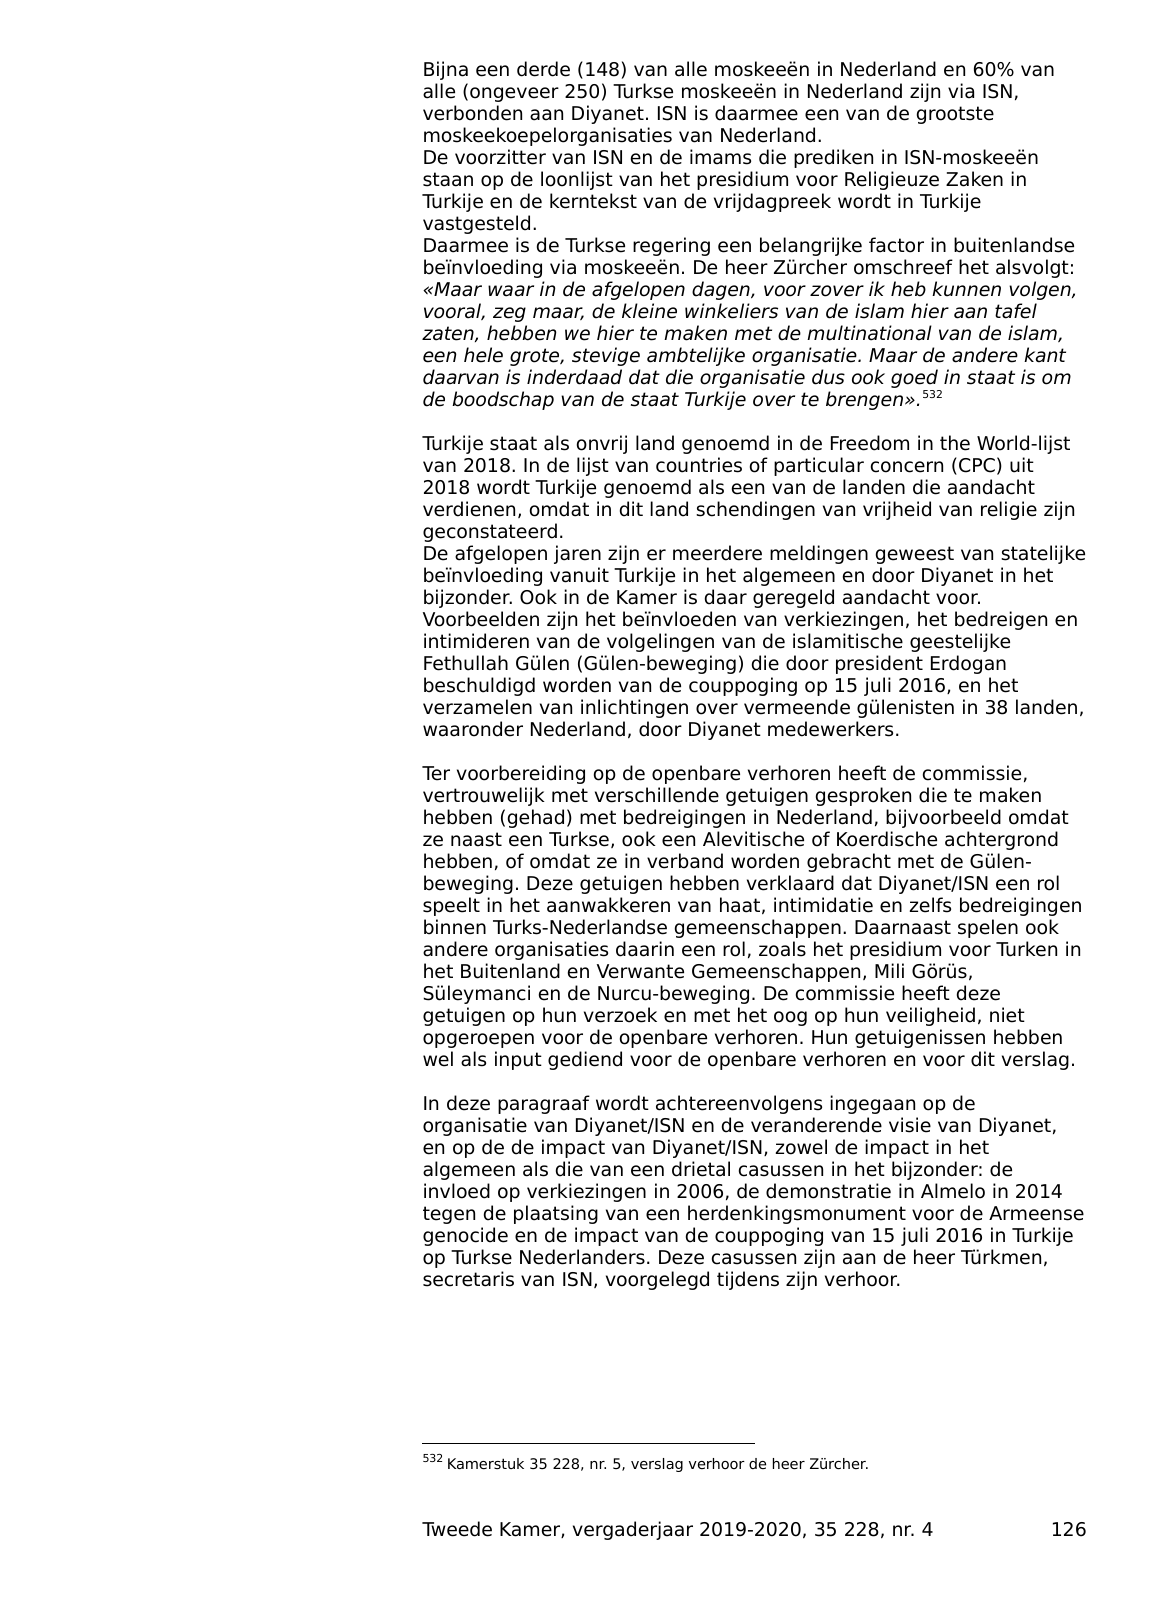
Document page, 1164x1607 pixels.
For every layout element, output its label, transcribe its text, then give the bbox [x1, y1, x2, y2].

text De afgelopen jaren zijn er meerdere meldingen geweest van statelijke beïnvloeding vanuit Turkije in het algemeen en door Diyanet in het bijzonder. Ook in de Kamer is daar geregeld aandacht voor. Voorbeelden zijn het beïnvloeden van verkiezingen, het bedreigen en intimideren van de volgelingen van de islamitische geestelijke Fethullah Gülen (Gülen-beweging) die door president Erdogan beschuldigd worden van de couppoging op 15 juli 2016, en het verzamelen van inlichtingen over vermeende gülenisten in 38 landen, waaronder Nederland, door Diyanet medewerkers. [422, 543, 1087, 741]
text Kamerstuk 35 228, nr. 5, verslag verhoor de heer Zürcher. [422, 1452, 1087, 1474]
text Ter voorbereiding op de openbare verhoren heeft de commissie, vertrouwelijk met verschillende getuigen gesproken die te maken hebben (gehad) met bedreigingen in Nederland, bijvoorbeeld omdat ze naast een Turkse, ook een Alevitische of Koerdische achtergrond hebben, of omdat ze in verband worden gebracht met de Gülen-beweging. Deze getuigen hebben verklaard dat Diyanet/ISN een rol speelt in het aanwakkeren van haat, intimidatie en zelfs bedreigingen binnen Turks-Nederlandse gemeenschappen. Daarnaast spelen ook andere organisaties daarin een rol, zoals het presidium voor Turken in het Buitenland en Verwante Gemeenschappen, Mili Görüs, Süleymanci en de Nurcu-beweging. De commissie heeft deze getuigen op hun verzoek en met het oog op hun veiligheid, niet opgeroepen voor de openbare verhoren. Hun getuigenissen hebben wel als input gediend voor de openbare verhoren en voor dit verslag. [422, 763, 1087, 1071]
text Daarmee is de Turkse regering een belangrijke factor in buitenlandse beïnvloeding via moskeeën. De heer Zürcher omschreef het alsvolgt: «Maar waar in de afgelopen dagen, voor zover ik heb kunnen volgen, vooral, zeg maar, de kleine winkeliers van de islam hier aan tafel zaten, hebben we hier te maken met de multinational van de islam, een hele grote, stevige ambtelijke organisatie. Maar de andere kant daarvan is inderdaad dat die organisatie dus ook goed in staat is om de boodschap van de staat Turkije over te brengen». [422, 235, 1087, 411]
text In deze paragraaf wordt achtereenvolgens ingegaan op de organisatie van Diyanet/ISN en de veranderende visie van Diyanet, en op de de impact van Diyanet/ISN, zowel de impact in het algemeen als die van een drietal casussen in het bijzonder: de invloed op verkiezingen in 2006, de demonstratie in Almelo in 2014 tegen de plaatsing van een herdenkingsmonument voor de Armeense genocide en de impact van de couppoging van 15 juli 2016 in Turkije op Turkse Nederlanders. Deze casussen zijn aan de heer Türkmen, secretaris van ISN, voorgelegd tijdens zijn verhoor. [422, 1093, 1087, 1291]
text Bijna een derde (148) van alle moskeeën in Nederland en 60% van alle (ongeveer 250) Turkse moskeeën in Nederland zijn via ISN, verbonden aan Diyanet. ISN is daarmee een van de grootste moskeekoepelorganisaties van Nederland. [422, 59, 1087, 147]
text De voorzitter van ISN en de imams die prediken in ISN-moskeeën staan op de loonlijst van het presidium voor Religieuze Zaken in Turkije en de kerntekst van de vrijdagpreek wordt in Turkije vastgesteld. [422, 147, 1087, 235]
text Turkije staat als onvrij land genoemd in de Freedom in the World-lijst van 2018. In de lijst van countries of particular concern (CPC) uit 2018 wordt Turkije genoemd als een van de landen die aandacht verdienen, omdat in dit land schendingen van vrijheid van religie zijn geconstateerd. [422, 433, 1087, 543]
